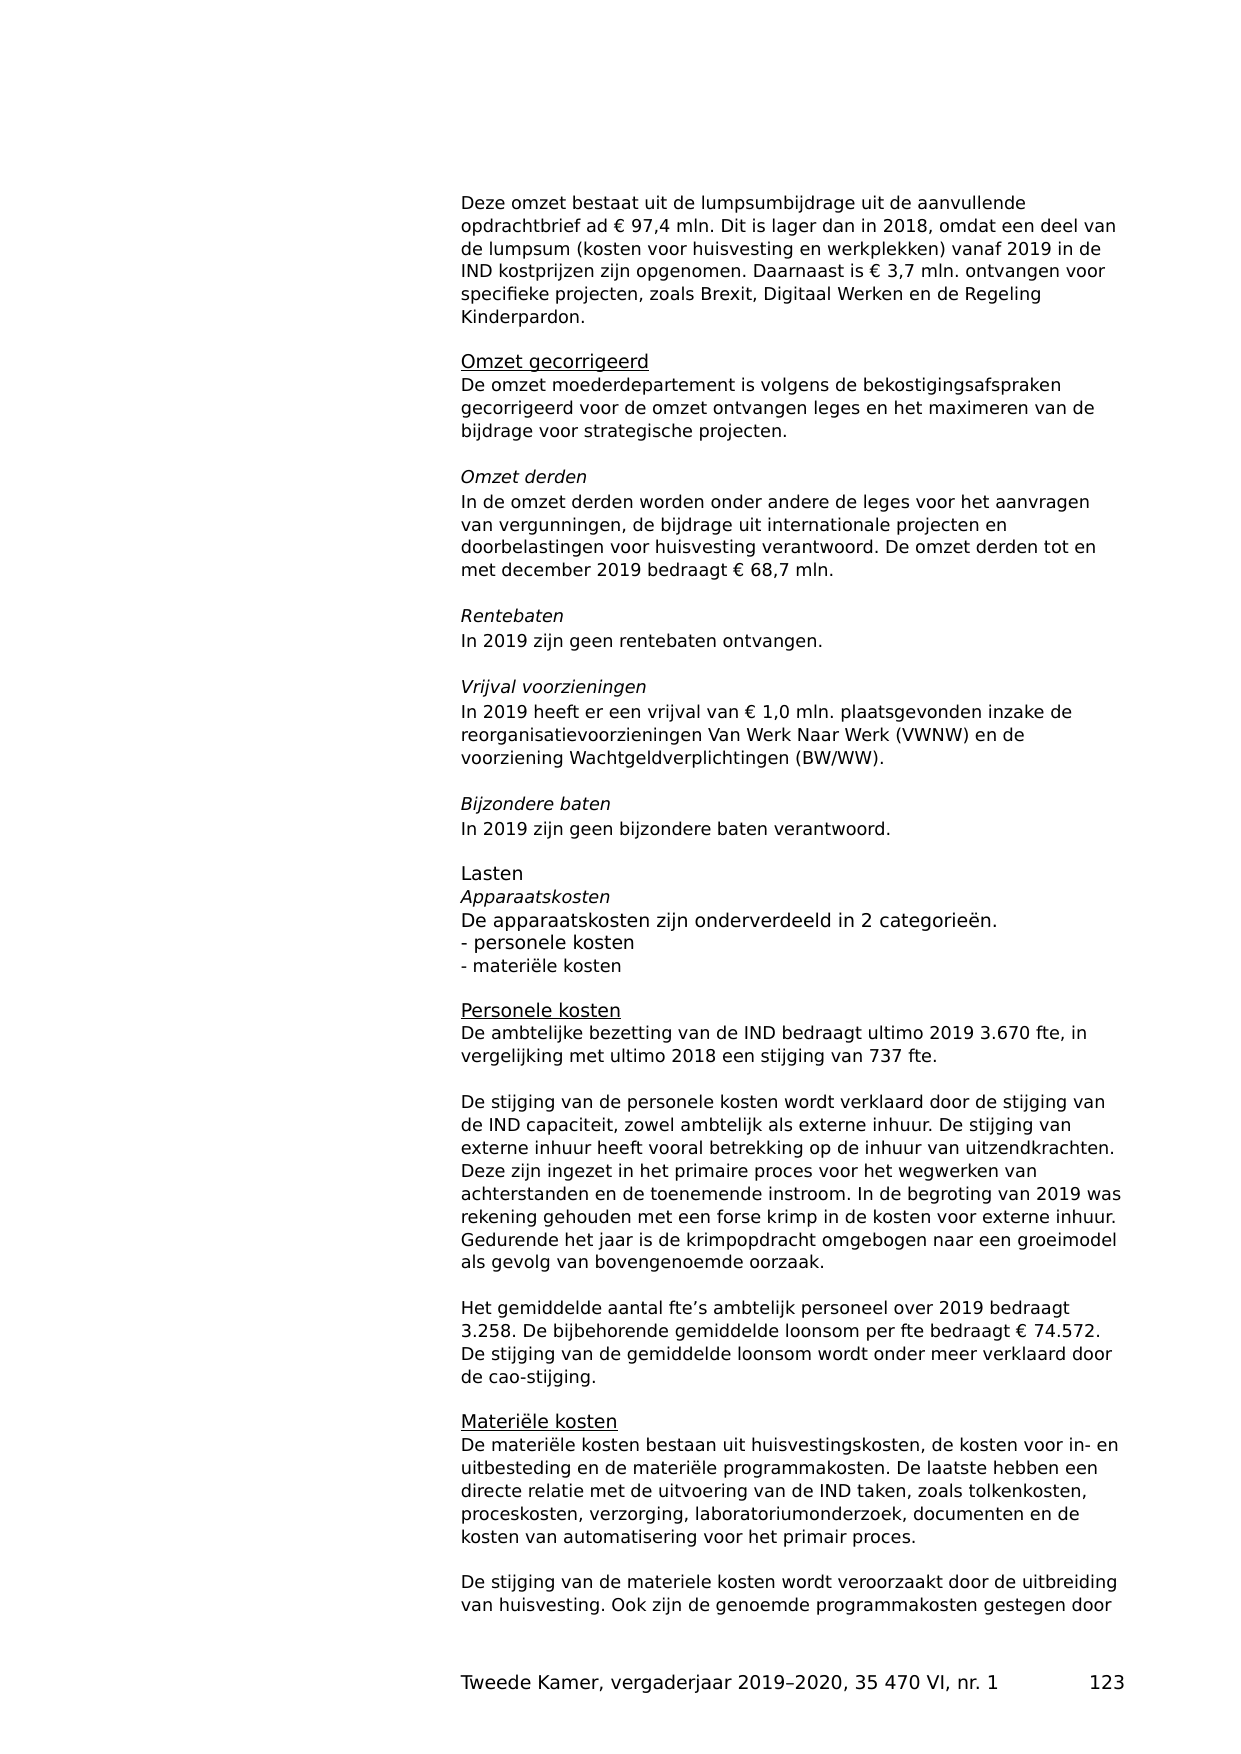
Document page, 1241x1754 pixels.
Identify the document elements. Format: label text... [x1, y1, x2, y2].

text Omzet derden [461, 465, 1125, 488]
text Het gemiddelde aantal fte’s ambtelijk personeel over 2019 bedraagt 3.258. De bijbehorende gemiddelde loonsom per fte bedraagt € 74.572. De stijging van de gemiddelde loonsom wordt onder meer verklaard door de cao-stijging. [461, 1296, 1125, 1388]
text Deze omzet bestaat uit de lumpsumbijdrage uit de aanvullende opdrachtbrief ad € 97,4 mln. Dit is lager dan in 2018, omdat een deel van de lumpsum (kosten voor huisvesting en werkplekken) vanaf 2019 in de IND kostprijzen zijn opgenomen. Daarnaast is € 3,7 mln. ontvangen voor specifieke projecten, zoals Brexit, Digitaal Werken en de Regeling Kinderpardon. [461, 191, 1125, 328]
text Bijzondere baten [461, 792, 1125, 815]
text De omzet moederdepartement is volgens de bekostigingsafspraken gecorrigeerd voor de omzet ontvangen leges en het maximeren van de bijdrage voor strategische projecten. [461, 373, 1125, 442]
text Omzet gecorrigeerd [461, 351, 1125, 373]
text - materiële kosten [461, 954, 1125, 977]
text Rentebaten [461, 604, 1125, 627]
text De stijging van de personele kosten wordt verklaard door de stijging van de IND capaciteit, zowel ambtelijk als externe inhuur. De stijging van externe inhuur heeft vooral betrekking op de inhuur van uitzendkrachten. Deze zijn ingezet in het primaire proces voor het wegwerken van achterstanden en de toenemende instroom. In de begroting van 2019 was rekening gehouden met een forse krimp in de kosten voor externe inhuur. Gedurende het jaar is de krimpopdracht omgebogen naar een groeimodel als gevolg van bovengenoemde oorzaak. [461, 1090, 1125, 1273]
text In 2019 zijn geen bijzondere baten verantwoord. [461, 817, 1125, 840]
title Lasten [461, 863, 1125, 885]
text In 2019 heeft er een vrijval van € 1,0 mln. plaatsgevonden inzake de reorganisatievoorzieningen Van Werk Naar Werk (VWNW) en de voorziening Wachtgeldverplichtingen (BW/WW). [461, 700, 1125, 769]
text De ambtelijke bezetting van de IND bedraagt ultimo 2019 3.670 fte, in vergelijking met ultimo 2018 een stijging van 737 fte. [461, 1021, 1125, 1067]
text Personele kosten [461, 999, 1125, 1021]
text Apparaatskosten [461, 885, 1125, 908]
text De stijging van de materiele kosten wordt veroorzaakt door de uitbreiding van huisvesting. Ook zijn de genoemde programmakosten gestegen door [461, 1571, 1125, 1616]
text In de omzet derden worden onder andere de leges voor het aanvragen van vergunningen, de bijdrage uit internationale projecten en doorbelastingen voor huisvesting verantwoord. De omzet derden tot en met december 2019 bedraagt € 68,7 mln. [461, 490, 1125, 581]
text De apparaatskosten zijn onderverdeeld in 2 categorieën. [461, 910, 1125, 932]
text - personele kosten [461, 932, 1125, 954]
text Materiële kosten [461, 1411, 1125, 1433]
text Vrijval voorzieningen [461, 675, 1125, 698]
text De materiële kosten bestaan uit huisvestingskosten, de kosten voor in- en uitbesteding en de materiële programmakosten. De laatste hebben een directe relatie met de uitvoering van de IND taken, zoals tolkenkosten, proceskosten, verzorging, laboratoriumonderzoek, documenten en de kosten van automatisering voor het primair proces. [461, 1433, 1125, 1548]
text In 2019 zijn geen rentebaten ontvangen. [461, 629, 1125, 652]
